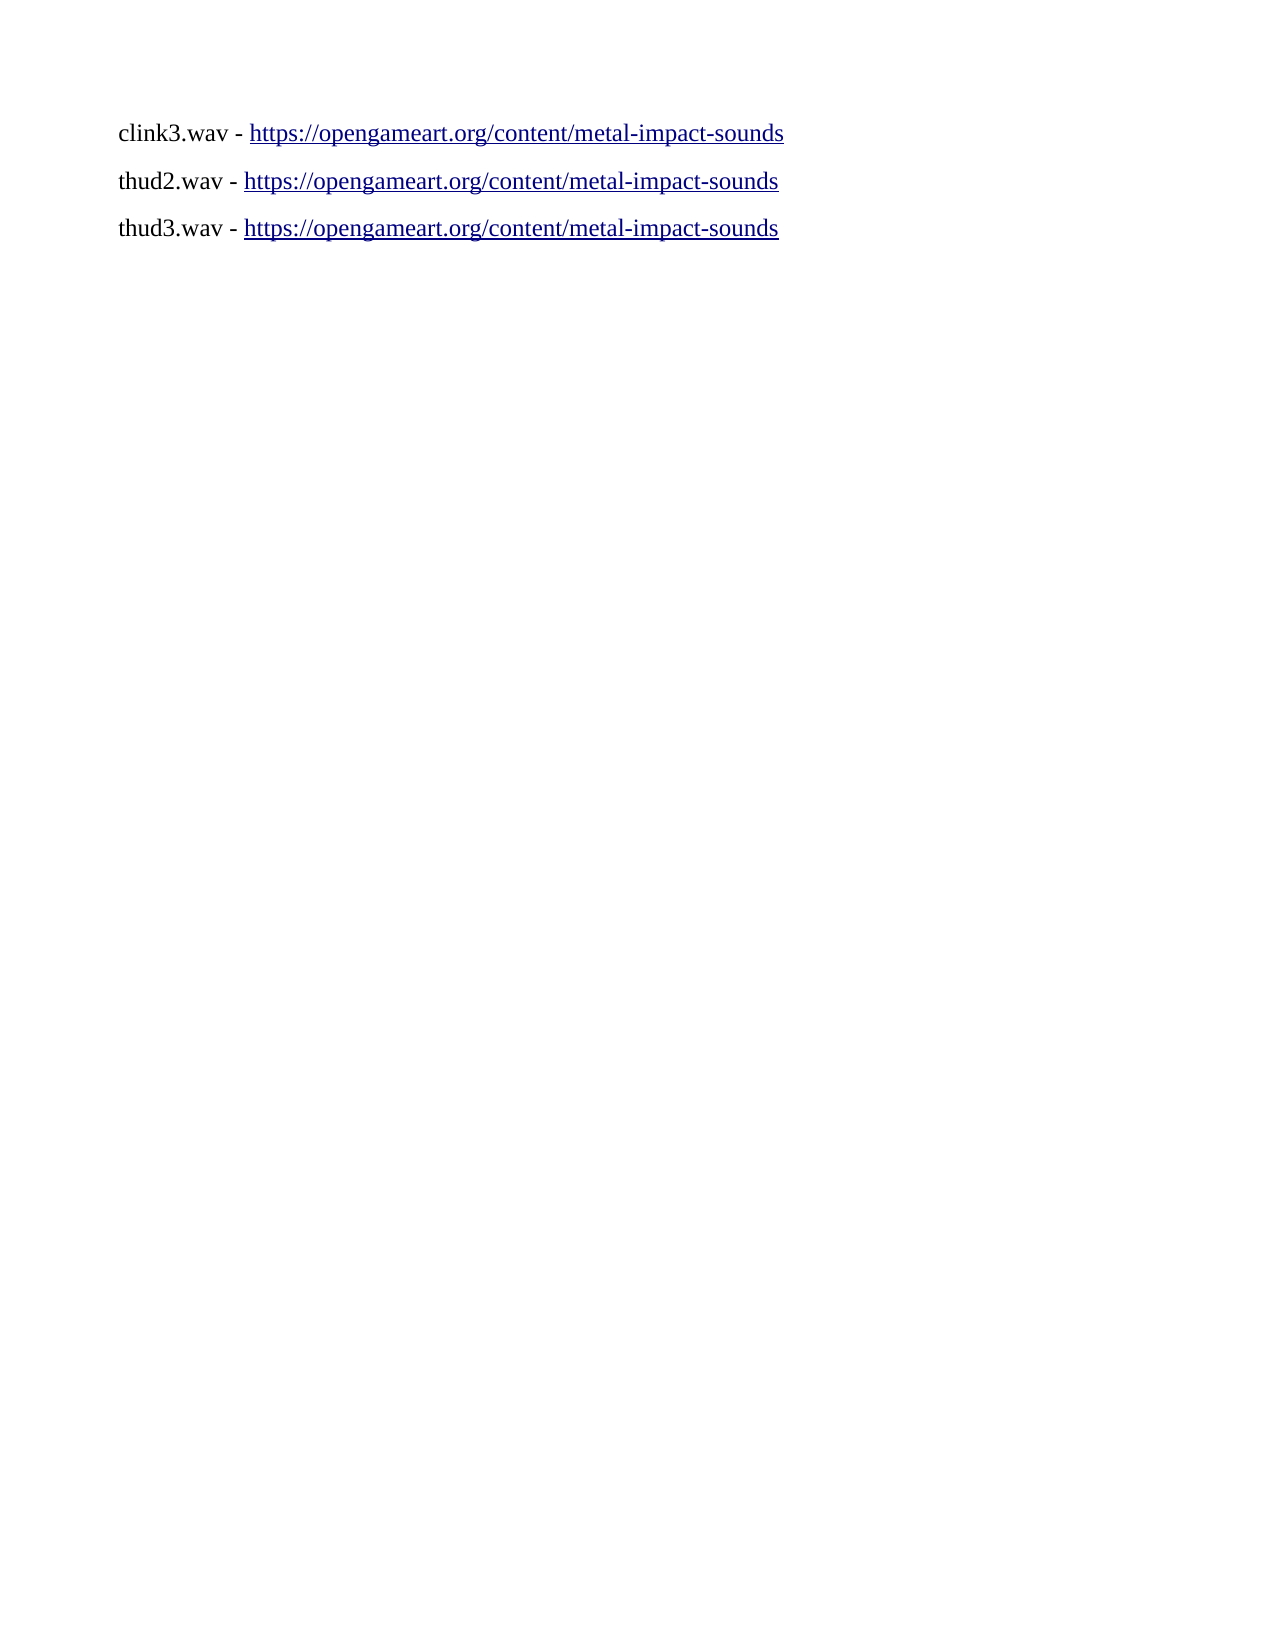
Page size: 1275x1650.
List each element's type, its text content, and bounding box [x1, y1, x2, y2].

text thud2.wav - https://opengameart.org/content/metal-impact-sounds [118, 166, 1157, 194]
text thud3.wav - https://opengameart.org/content/metal-impact-sounds [118, 213, 1157, 242]
text clink3.wav - https://opengameart.org/content/metal-impact-sounds [118, 118, 1157, 147]
